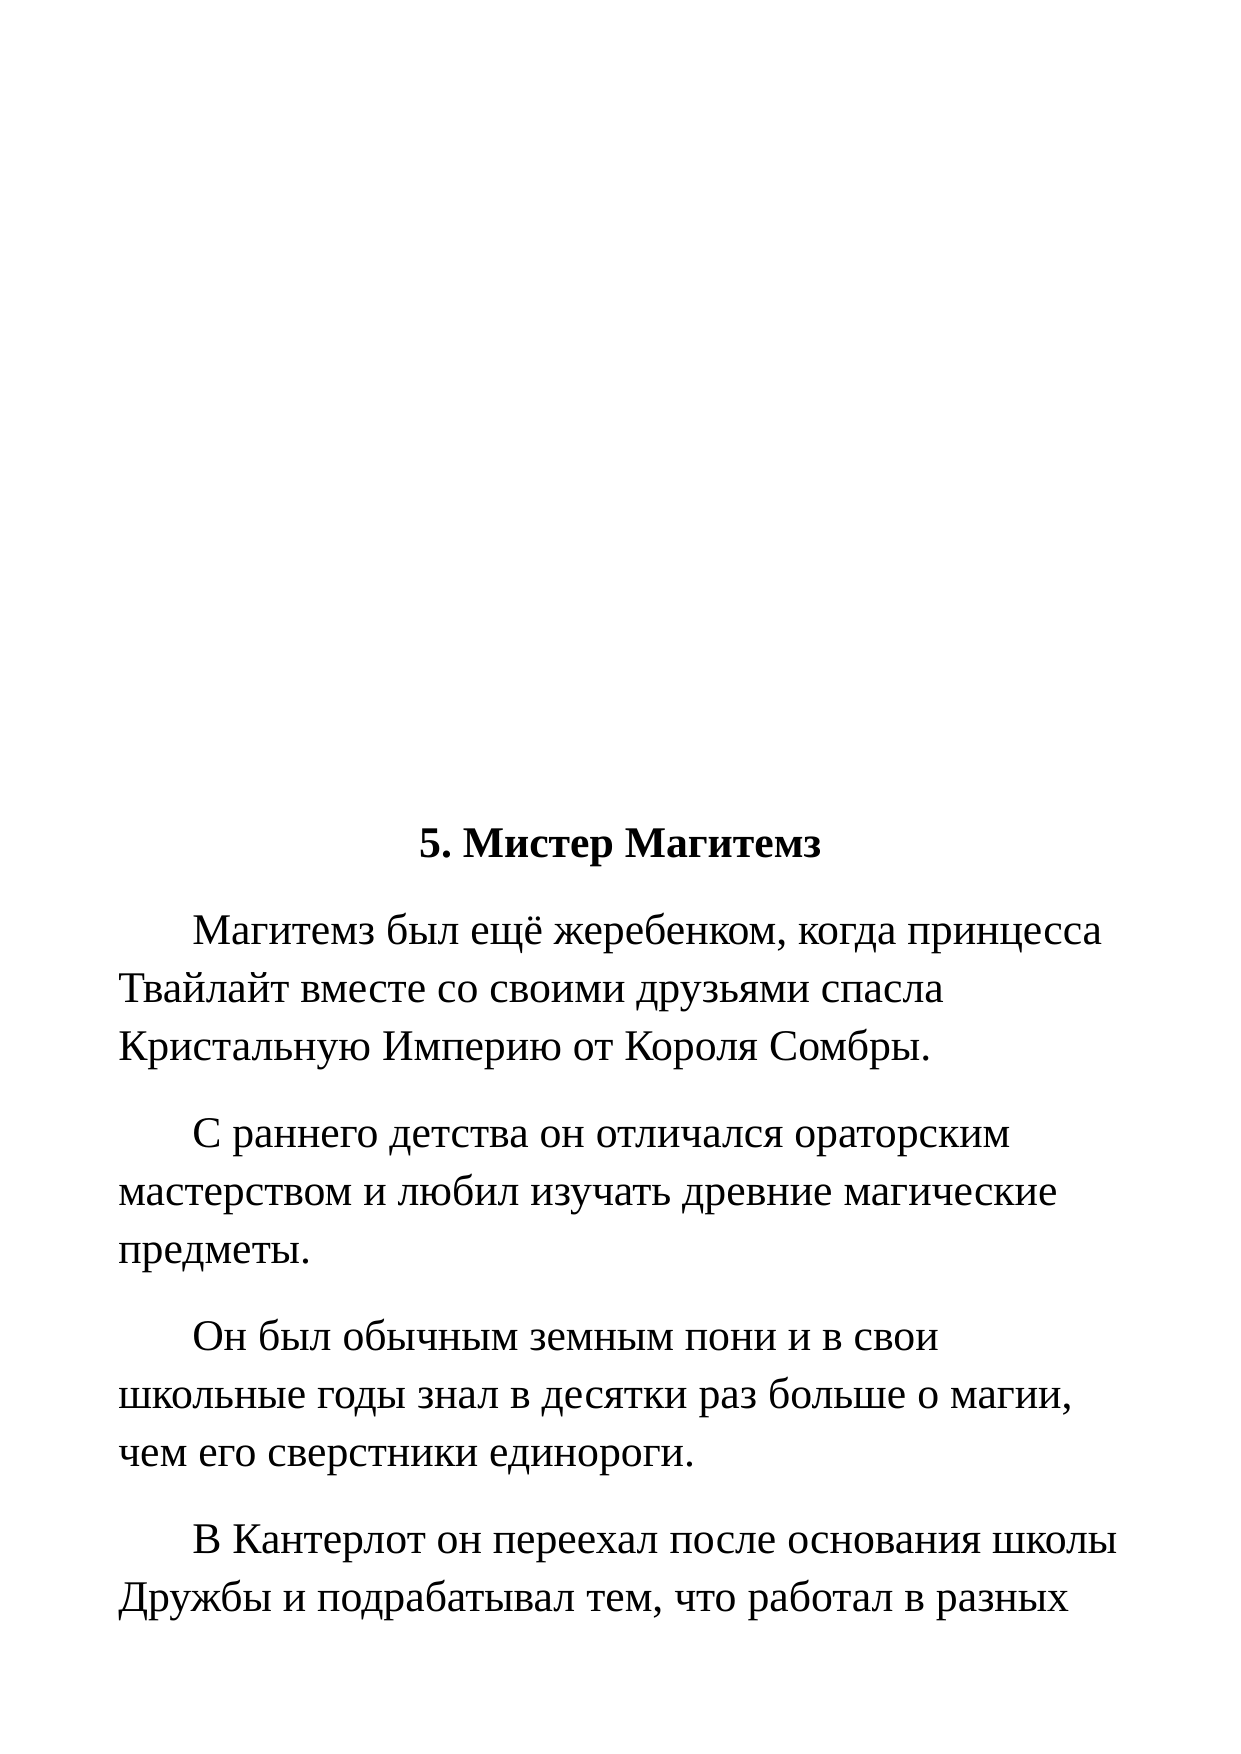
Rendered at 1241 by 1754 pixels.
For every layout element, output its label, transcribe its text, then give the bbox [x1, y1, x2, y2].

text С раннего детства он отличался ораторским мастерством и любил изучать древние магические предметы. [118, 1107, 1122, 1273]
text Магитемз был ещё жеребенком, когда принцесса Твайлайт вместе со своими друзьями спасла Кристальную Империю от Короля Сомбры. [118, 904, 1122, 1070]
text Он был обычным земным пони и в свои школьные годы знал в десятки раз больше о магии, чем его сверстники единороги. [118, 1309, 1122, 1476]
text 5. Мистер Магитемз [118, 816, 1122, 867]
text В Кантерлот он переехал после основания школы Дружбы и подрабатывал тем, что работал в разных [118, 1512, 1122, 1621]
